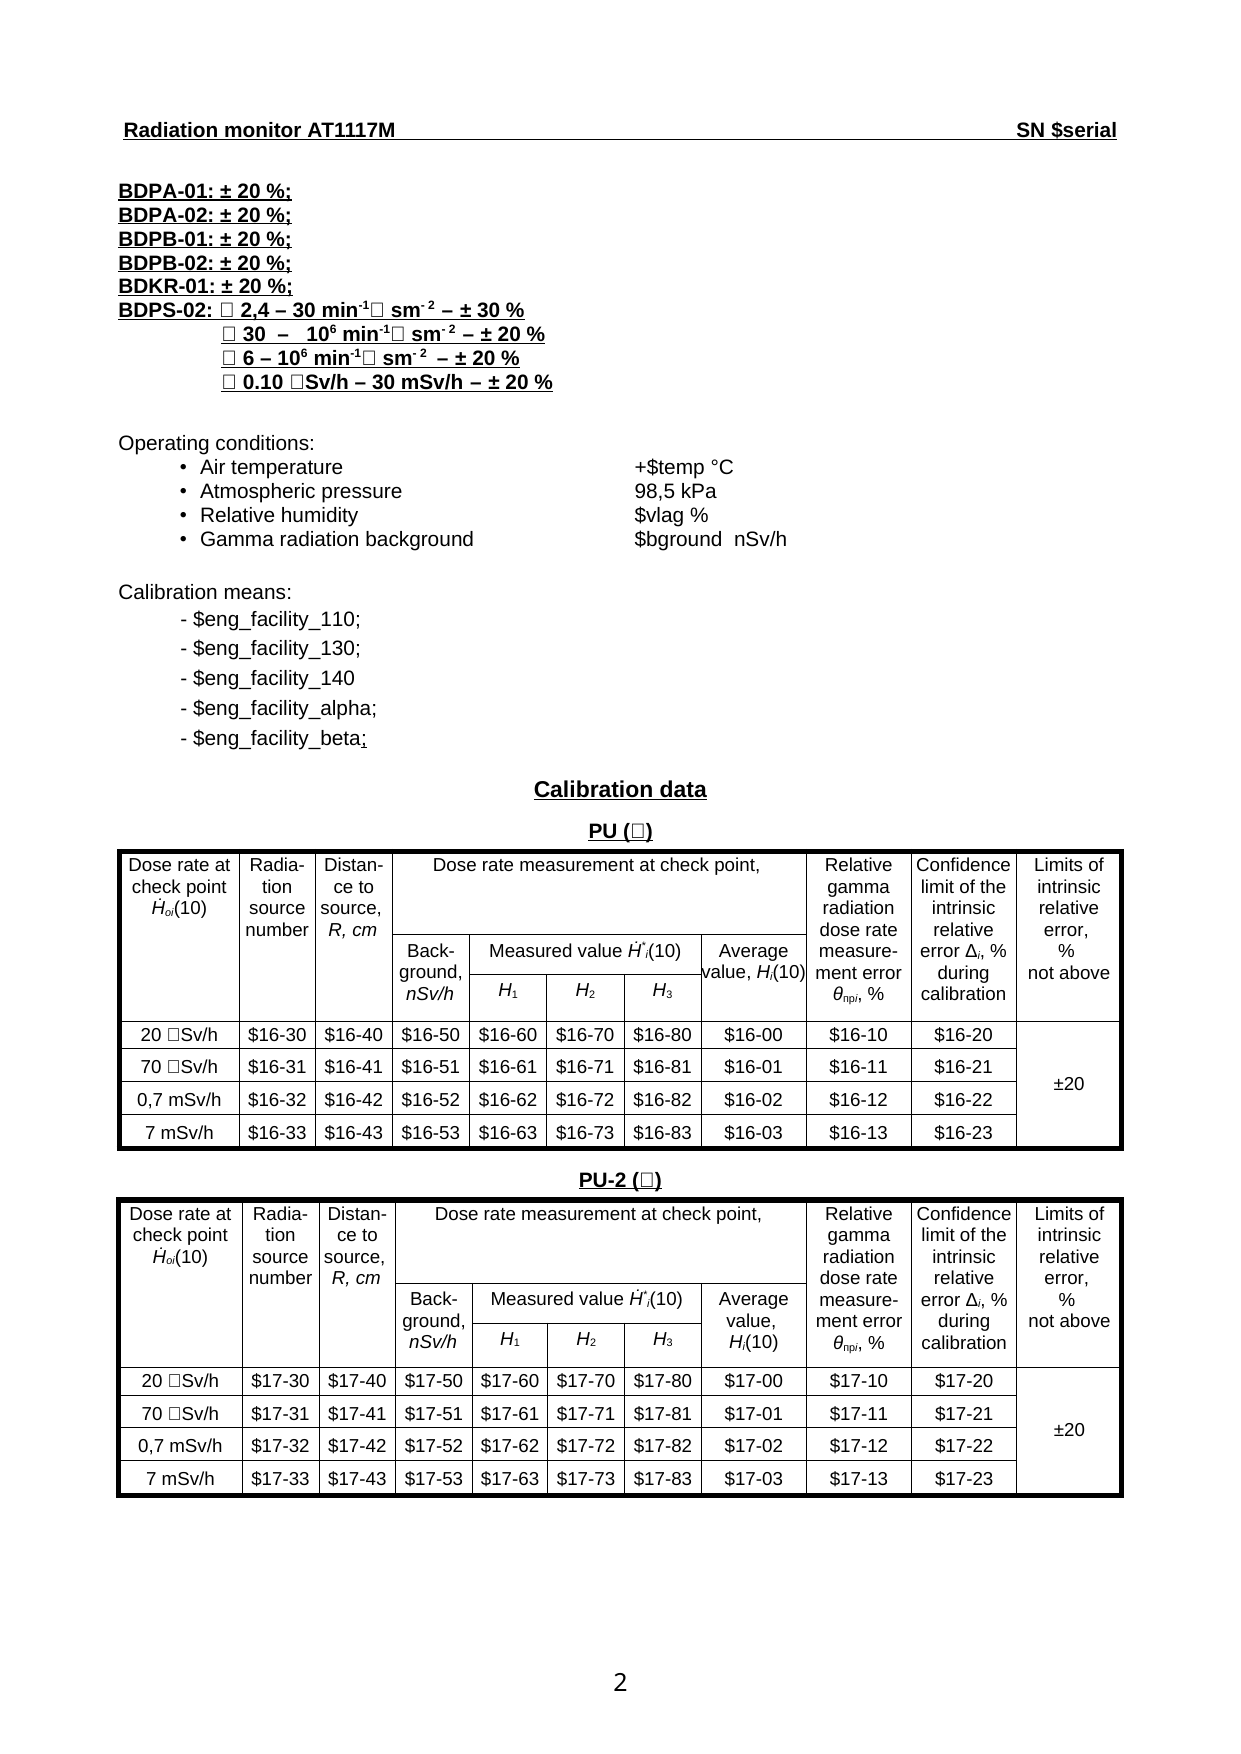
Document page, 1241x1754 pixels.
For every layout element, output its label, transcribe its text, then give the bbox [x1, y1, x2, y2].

table_cell $16-40 [316, 1022, 392, 1048]
table_cell Radia-tion source number [240, 854, 315, 1021]
table_cell Back-ground, nSv/h [396, 1284, 472, 1367]
table_cell $17-63 [473, 1461, 547, 1492]
table_header - $eng_facility_alpha; [118, 693, 1122, 723]
table_cell $16-41 [316, 1049, 392, 1081]
table_cell $16-43 [316, 1115, 392, 1146]
table_cell $16-13 [807, 1115, 911, 1146]
table_cell $17-50 [396, 1368, 472, 1394]
table_cell $17-40 [320, 1368, 395, 1394]
table_cell $16-83 [625, 1115, 701, 1146]
table_cell ±20 [1017, 1022, 1119, 1146]
table_cell $17-10 [807, 1368, 911, 1394]
table_cell $16-03 [702, 1115, 806, 1146]
table_cell $16-20 [912, 1022, 1016, 1048]
table_cell $17-70 [548, 1368, 624, 1394]
table_cell H1 [473, 1324, 547, 1367]
table_cell $17-42 [320, 1428, 395, 1460]
table_cell $16-42 [316, 1082, 392, 1113]
list Atmospheric pressure 98,5 kPa [179, 478, 1122, 503]
list Air temperature +$temp °C [179, 454, 1122, 478]
table_cell $16-70 [547, 1022, 624, 1048]
table_cell $16-00 [702, 1022, 806, 1048]
table_cell $17-83 [625, 1461, 701, 1492]
table_cell $16-52 [393, 1082, 469, 1113]
table_cell Radia-tion source number [243, 1203, 319, 1367]
table_cell $17-12 [807, 1428, 911, 1460]
table_cell $17-72 [548, 1428, 624, 1460]
list Relative humidity $vlag % [179, 503, 1122, 527]
table_cell $16-21 [912, 1049, 1016, 1081]
table_cell $16-11 [807, 1049, 911, 1081]
table_cell Limits of intrinsic relative error, % not above [1017, 854, 1119, 1021]
table_cell Back-ground, nSv/h [393, 935, 469, 1021]
table_cell $16-22 [912, 1082, 1016, 1113]
table_cell H3 [625, 975, 701, 1021]
table_cell $16-01 [702, 1049, 806, 1081]
table_cell $17-21 [912, 1396, 1016, 1427]
table_cell $17-53 [396, 1461, 472, 1492]
table_header - $eng_facility_beta; [118, 723, 1122, 752]
table_header BDPB-02: ± 20 %; [118, 250, 1063, 274]
table_cell $17-31 [243, 1396, 319, 1427]
table_cell $16-32 [240, 1082, 315, 1113]
table_cell 20 Sv/h [122, 1022, 239, 1048]
table_cell H3 [625, 1324, 701, 1367]
table_header - $eng_facility_110; [118, 604, 1122, 633]
table_cell $17-80 [625, 1368, 701, 1394]
table_cell Measured value Ḣ*i(10) [470, 935, 701, 974]
table_cell $17-03 [702, 1461, 806, 1492]
table_cell 70 Sv/h [121, 1396, 242, 1427]
table_cell Measured value Ḣ*i(10) [473, 1284, 701, 1322]
table_cell $16-80 [625, 1022, 701, 1048]
table_cell $17-32 [243, 1428, 319, 1460]
table_cell $17-13 [807, 1461, 911, 1492]
table_header - $eng_facility_130; [118, 633, 1122, 663]
table_cell $17-43 [320, 1461, 395, 1492]
table_cell $17-81 [625, 1396, 701, 1427]
table_cell $17-82 [625, 1428, 701, 1460]
table_cell Distan-ce to source, R, сm [320, 1203, 395, 1367]
table_cell Dose rate at check point Ḣoi(10) [122, 854, 239, 1021]
table_cell $16-53 [393, 1115, 469, 1146]
table_cell $17-02 [702, 1428, 806, 1460]
table_header - $eng_facility_140 [118, 663, 1122, 693]
table_cell $16-71 [547, 1049, 624, 1081]
table_cell $16-50 [393, 1022, 469, 1048]
table_cell Confidence limit of the intrinsic relative error Δi, % during calibration [912, 854, 1016, 1021]
table_cell ±20 [1017, 1368, 1119, 1492]
table_cell 7 mSv/h [121, 1461, 242, 1492]
table_cell $17-51 [396, 1396, 472, 1427]
table_cell $17-62 [473, 1428, 547, 1460]
table_cell $17-22 [912, 1428, 1016, 1460]
table_cell 7 mSv/h [122, 1115, 239, 1146]
table_cell $16-73 [547, 1115, 624, 1146]
table_cell 0,7 mSv/h [121, 1428, 242, 1460]
table_cell $17-60 [473, 1368, 547, 1394]
table_cell $17-33 [243, 1461, 319, 1492]
table_cell $16-31 [240, 1049, 315, 1081]
table_cell $16-12 [807, 1082, 911, 1113]
table_header PU-2 () [118, 1151, 1122, 1197]
table_header BDPA-01: ± 20 %; [118, 179, 1063, 202]
table_cell Distan-ce to source, R, сm [316, 854, 392, 1021]
table_cell Average value, Hi(10) [702, 1284, 806, 1367]
table_cell $16-82 [625, 1082, 701, 1113]
table_cell $16-02 [702, 1082, 806, 1113]
table_cell $16-33 [240, 1115, 315, 1146]
table_header BDPA-02: ± 20 %; [118, 203, 1063, 226]
table_cell $17-23 [912, 1461, 1016, 1492]
text Operating conditions: [118, 431, 1122, 454]
table_cell $17-01 [702, 1396, 806, 1427]
table_cell $16-51 [393, 1049, 469, 1081]
table_cell Dose rate measurement at check point, [396, 1203, 806, 1283]
table_cell Dose rate measurement at check point, [393, 854, 806, 934]
table_cell $17-61 [473, 1396, 547, 1427]
table_cell H2 [547, 975, 624, 1021]
table_cell $17-30 [243, 1368, 319, 1394]
table_cell $16-30 [240, 1022, 315, 1048]
table_cell 0,7 mSv/h [122, 1082, 239, 1113]
table_cell $17-71 [548, 1396, 624, 1427]
table_cell $16-60 [470, 1022, 546, 1048]
table_cell Dose rate at check point Ḣoi(10) [121, 1203, 242, 1367]
text Calibration data [118, 776, 1122, 803]
table_cell $16-81 [625, 1049, 701, 1081]
table_header BDPB-01: ± 20 %; [118, 226, 1063, 250]
table_cell $17-00 [702, 1368, 806, 1394]
table_cell $16-10 [807, 1022, 911, 1048]
table_cell Confidence limit of the intrinsic relative error Δi, % during calibration [912, 1203, 1016, 1367]
table_cell Average value, Hi(10) [702, 935, 806, 1021]
table_cell $17-11 [807, 1396, 911, 1427]
table_cell $16-72 [547, 1082, 624, 1113]
table_cell 70 Sv/h [122, 1049, 239, 1081]
table_cell $16-61 [470, 1049, 546, 1081]
table_cell Relative gamma radiation dose rate measure-ment error θпрi, % [807, 854, 911, 1021]
table_header PU () [119, 803, 1122, 849]
table_cell 20 Sv/h [121, 1368, 242, 1394]
table_cell $16-23 [912, 1115, 1016, 1146]
table_cell $16-62 [470, 1082, 546, 1113]
table_cell H2 [548, 1324, 624, 1367]
table_cell $16-63 [470, 1115, 546, 1146]
table_cell H1 [470, 975, 546, 1021]
table_cell $17-52 [396, 1428, 472, 1460]
table_cell $17-73 [548, 1461, 624, 1492]
table_header BDPS-02:  2,4 – 30 min-1 sm- 2 – ± 30 %  30 – 106 min-1 sm- 2 – ± 20 %  6 – 106 min-1 sm- 2 – ± 20 %  0.10 Sv/h – 30 mSv/h – ± 20 % [118, 298, 1063, 394]
table_cell $17-41 [320, 1396, 395, 1427]
list Gamma radiation background $bground nSv/h [179, 527, 1122, 551]
table_cell $17-20 [912, 1368, 1016, 1394]
text Calibration means: [118, 579, 1122, 603]
table_cell Limits of intrinsic relative error, % not above [1017, 1203, 1119, 1367]
table_cell Relative gamma radiation dose rate measure-ment error θпрi, % [807, 1203, 911, 1367]
table_header BDKR-01: ± 20 %; [118, 274, 1063, 298]
